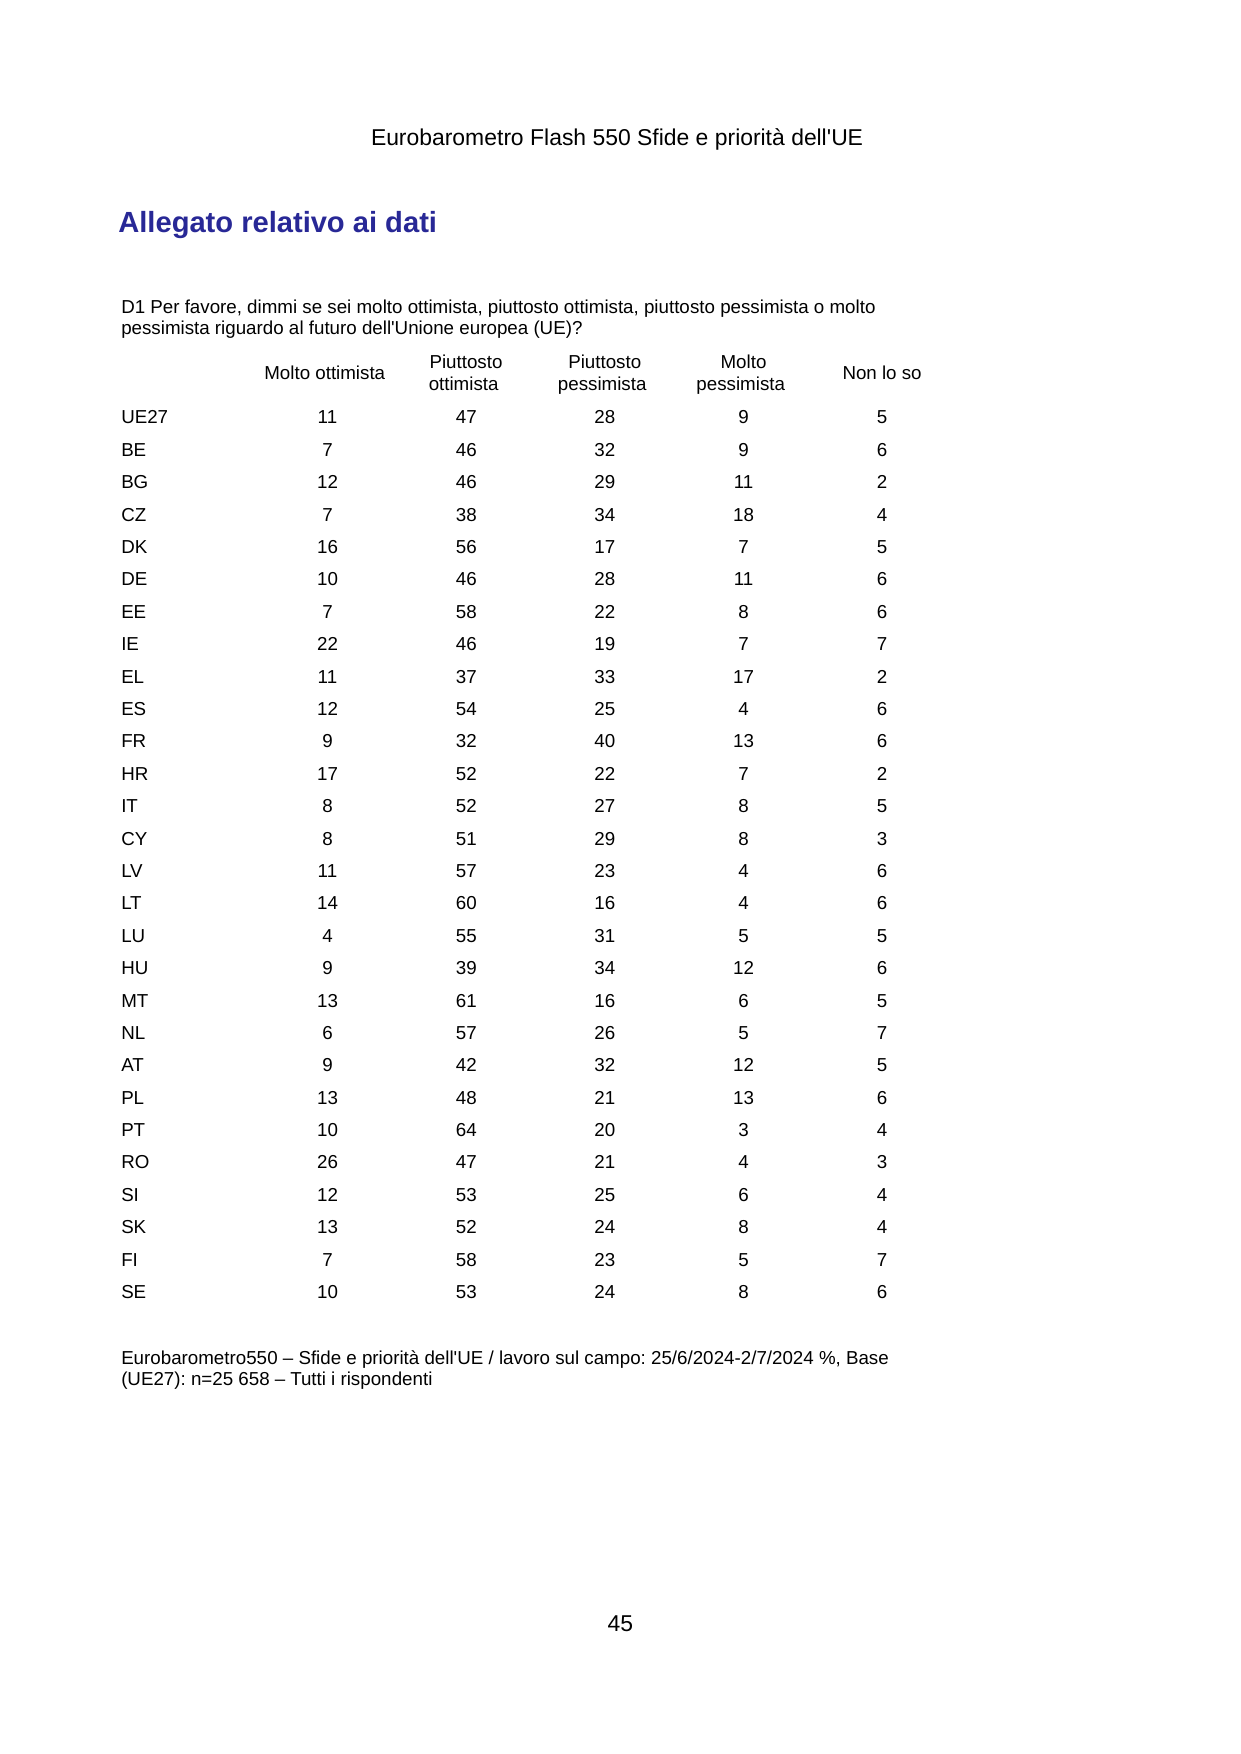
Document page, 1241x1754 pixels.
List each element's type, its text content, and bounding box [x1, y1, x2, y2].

table_cell 2 [813, 660, 951, 692]
table_cell 9 [258, 725, 397, 757]
table_cell [202, 757, 258, 789]
table_cell 33 [535, 660, 674, 692]
table_cell [202, 1114, 258, 1146]
table_cell [202, 1243, 258, 1276]
table_cell 13 [674, 725, 812, 757]
table_cell 6 [813, 952, 951, 984]
table_cell 13 [258, 984, 397, 1016]
table_cell 22 [535, 757, 674, 789]
table_cell 3 [813, 1146, 951, 1178]
table_cell NL [118, 1016, 202, 1049]
table_cell 2 [813, 466, 951, 498]
table_cell 5 [674, 1016, 812, 1049]
table_cell [202, 345, 258, 401]
table_cell [202, 919, 258, 952]
table_cell 55 [397, 919, 535, 952]
table_cell 6 [813, 725, 951, 757]
table_cell [202, 1081, 258, 1113]
table_cell 12 [258, 1178, 397, 1211]
table_cell 56 [397, 530, 535, 563]
table_cell 22 [258, 628, 397, 660]
table_cell Molto ottimista [258, 345, 397, 401]
table_cell 21 [535, 1081, 674, 1113]
table_cell 29 [535, 822, 674, 854]
table_cell 16 [258, 530, 397, 563]
table_cell 5 [813, 984, 951, 1016]
table_cell 26 [535, 1016, 674, 1049]
table_cell 61 [397, 984, 535, 1016]
table_cell [202, 822, 258, 854]
table_cell 4 [258, 919, 397, 952]
table_cell [202, 433, 258, 466]
table_cell LV [118, 854, 202, 887]
table_cell 24 [535, 1211, 674, 1243]
table_cell 13 [674, 1081, 812, 1113]
table_cell 46 [397, 433, 535, 466]
table_cell 52 [397, 790, 535, 822]
table_cell 9 [258, 1049, 397, 1081]
table_cell 4 [674, 1146, 812, 1178]
table_cell 4 [813, 1178, 951, 1211]
table_cell 3 [674, 1114, 812, 1146]
table_cell [118, 345, 202, 401]
table_cell 48 [397, 1081, 535, 1113]
table_cell 6 [813, 563, 951, 595]
table_cell 24 [535, 1276, 674, 1308]
table_cell [202, 628, 258, 660]
table_cell FI [118, 1243, 202, 1276]
table_cell 10 [258, 1276, 397, 1308]
table_cell 5 [674, 1243, 812, 1276]
table_cell 6 [674, 984, 812, 1016]
table_cell 34 [535, 498, 674, 530]
table_cell 5 [674, 919, 812, 952]
table_cell FR [118, 725, 202, 757]
table_cell IT [118, 790, 202, 822]
table_cell HU [118, 952, 202, 984]
table_cell [202, 401, 258, 433]
table_cell 8 [258, 822, 397, 854]
table_cell 13 [258, 1211, 397, 1243]
table_cell 11 [674, 466, 812, 498]
table_cell 9 [674, 401, 812, 433]
table_cell 57 [397, 1016, 535, 1049]
table_cell RO [118, 1146, 202, 1178]
table_cell 17 [674, 660, 812, 692]
table_cell 11 [258, 401, 397, 433]
table_cell 29 [535, 466, 674, 498]
table_cell CZ [118, 498, 202, 530]
table_cell 6 [674, 1178, 812, 1211]
table_cell 42 [397, 1049, 535, 1081]
table_cell [202, 984, 258, 1016]
table_cell 32 [535, 1049, 674, 1081]
table_cell 17 [258, 757, 397, 789]
table_cell AT [118, 1049, 202, 1081]
table_cell 23 [535, 1243, 674, 1276]
table_cell [202, 725, 258, 757]
table_cell 6 [258, 1016, 397, 1049]
table_cell 16 [535, 887, 674, 919]
table_cell 46 [397, 628, 535, 660]
table_cell 7 [813, 1243, 951, 1276]
table_cell 7 [258, 433, 397, 466]
table_cell [202, 530, 258, 563]
table_cell 7 [258, 498, 397, 530]
table_cell DK [118, 530, 202, 563]
table_cell 47 [397, 401, 535, 433]
table_cell Non lo so [813, 345, 951, 401]
table_cell 7 [674, 757, 812, 789]
table_cell DE [118, 563, 202, 595]
table_cell 5 [813, 919, 951, 952]
table_cell 7 [674, 530, 812, 563]
table_cell [202, 790, 258, 822]
table_cell SK [118, 1211, 202, 1243]
table_cell 5 [813, 790, 951, 822]
table_cell 64 [397, 1114, 535, 1146]
table_cell 51 [397, 822, 535, 854]
table_cell 5 [813, 1049, 951, 1081]
table_cell LU [118, 919, 202, 952]
table_cell 37 [397, 660, 535, 692]
table_cell [202, 563, 258, 595]
table_cell 19 [535, 628, 674, 660]
table_cell 34 [535, 952, 674, 984]
table_cell PT [118, 1114, 202, 1146]
table_cell 6 [813, 887, 951, 919]
table_cell 3 [813, 822, 951, 854]
table_cell 4 [674, 887, 812, 919]
table_cell EE [118, 595, 202, 628]
table_cell 26 [258, 1146, 397, 1178]
table_cell [202, 1146, 258, 1178]
table_header D1 Per favore, dimmi se sei molto ottimista, piuttosto ottimista, piuttosto pessimista o molto pessimista riguardo al futuro dell'Unione europea (UE)? [118, 289, 951, 345]
table_cell 16 [535, 984, 674, 1016]
table_cell 52 [397, 757, 535, 789]
table_cell [813, 1308, 951, 1340]
table_cell 8 [674, 1276, 812, 1308]
table_cell 53 [397, 1276, 535, 1308]
table_cell [202, 1016, 258, 1049]
table_cell Molto pessimista [674, 345, 812, 401]
table_cell 53 [397, 1178, 535, 1211]
table_cell LT [118, 887, 202, 919]
table_cell 9 [258, 952, 397, 984]
table_cell 8 [674, 822, 812, 854]
table_cell [674, 1308, 812, 1340]
table_cell 5 [813, 530, 951, 563]
table_cell 22 [535, 595, 674, 628]
table_cell [535, 1308, 674, 1340]
table_cell 12 [674, 1049, 812, 1081]
table_cell 58 [397, 1243, 535, 1276]
table_cell 12 [258, 693, 397, 725]
table_cell 4 [674, 693, 812, 725]
table_cell [202, 660, 258, 692]
table_cell 10 [258, 563, 397, 595]
table_cell BE [118, 433, 202, 466]
table_cell 8 [674, 595, 812, 628]
table_cell IE [118, 628, 202, 660]
table_cell 11 [674, 563, 812, 595]
table_cell 25 [535, 693, 674, 725]
table_cell SI [118, 1178, 202, 1211]
table_cell PL [118, 1081, 202, 1113]
table_cell 7 [674, 628, 812, 660]
table_cell 23 [535, 854, 674, 887]
table_cell 17 [535, 530, 674, 563]
table_cell UE27 [118, 401, 202, 433]
table_cell 5 [813, 401, 951, 433]
table_cell 60 [397, 887, 535, 919]
table_cell 7 [813, 1016, 951, 1049]
table_cell [202, 887, 258, 919]
table_cell 6 [813, 433, 951, 466]
table_cell 52 [397, 1211, 535, 1243]
table_cell 27 [535, 790, 674, 822]
table_cell 14 [258, 887, 397, 919]
table_cell 13 [258, 1081, 397, 1113]
table_cell MT [118, 984, 202, 1016]
table_cell 7 [258, 1243, 397, 1276]
table_cell 58 [397, 595, 535, 628]
table_cell 11 [258, 660, 397, 692]
table_cell 28 [535, 563, 674, 595]
table_cell [202, 1178, 258, 1211]
table_cell [202, 952, 258, 984]
table_cell 2 [813, 757, 951, 789]
table_cell [202, 498, 258, 530]
table_cell [202, 1049, 258, 1081]
table_cell EL [118, 660, 202, 692]
table_cell 6 [813, 854, 951, 887]
table_cell 12 [258, 466, 397, 498]
table_cell 57 [397, 854, 535, 887]
table_cell 8 [674, 1211, 812, 1243]
table_cell 10 [258, 1114, 397, 1146]
table_cell [202, 1211, 258, 1243]
table_cell SE [118, 1276, 202, 1308]
table_cell 21 [535, 1146, 674, 1178]
table_cell 9 [674, 433, 812, 466]
table_cell 54 [397, 693, 535, 725]
table_cell Eurobarometro550 – Sfide e priorità dell'UE / lavoro sul campo: 25/6/2024-2/7/2024 %, Base (UE27): n=25 658 – Tutti i rispondenti [118, 1340, 951, 1396]
table_cell [202, 595, 258, 628]
table_cell 7 [258, 595, 397, 628]
table_cell 28 [535, 401, 674, 433]
table_cell CY [118, 822, 202, 854]
table_cell 4 [674, 854, 812, 887]
table_cell 18 [674, 498, 812, 530]
table_cell [202, 466, 258, 498]
table_cell [202, 1276, 258, 1308]
table_cell ES [118, 693, 202, 725]
table_cell 32 [397, 725, 535, 757]
table_cell 8 [674, 790, 812, 822]
table_cell 4 [813, 1211, 951, 1243]
table_cell BG [118, 466, 202, 498]
table_cell [202, 854, 258, 887]
table_cell 40 [535, 725, 674, 757]
table_cell Piuttosto ottimista [397, 345, 535, 401]
table_cell 7 [813, 628, 951, 660]
table_cell [258, 1308, 397, 1340]
table_cell 6 [813, 1276, 951, 1308]
table_cell 4 [813, 1114, 951, 1146]
table_cell 12 [674, 952, 812, 984]
table_cell 20 [535, 1114, 674, 1146]
table_cell Piuttosto pessimista [535, 345, 674, 401]
table_cell 6 [813, 595, 951, 628]
table_cell 4 [813, 498, 951, 530]
table_cell 6 [813, 693, 951, 725]
table_cell [202, 693, 258, 725]
table_cell HR [118, 757, 202, 789]
table_cell 6 [813, 1081, 951, 1113]
table_cell [118, 1308, 202, 1340]
table_cell 8 [258, 790, 397, 822]
table_cell [397, 1308, 535, 1340]
table_cell 39 [397, 952, 535, 984]
table_cell 46 [397, 563, 535, 595]
table_cell 25 [535, 1178, 674, 1211]
table_cell 31 [535, 919, 674, 952]
table_cell [202, 1308, 258, 1340]
table_cell 46 [397, 466, 535, 498]
table_cell 47 [397, 1146, 535, 1178]
table_cell 38 [397, 498, 535, 530]
subtitle Allegato relativo ai dati [118, 205, 1122, 238]
table_cell 32 [535, 433, 674, 466]
table_cell 11 [258, 854, 397, 887]
